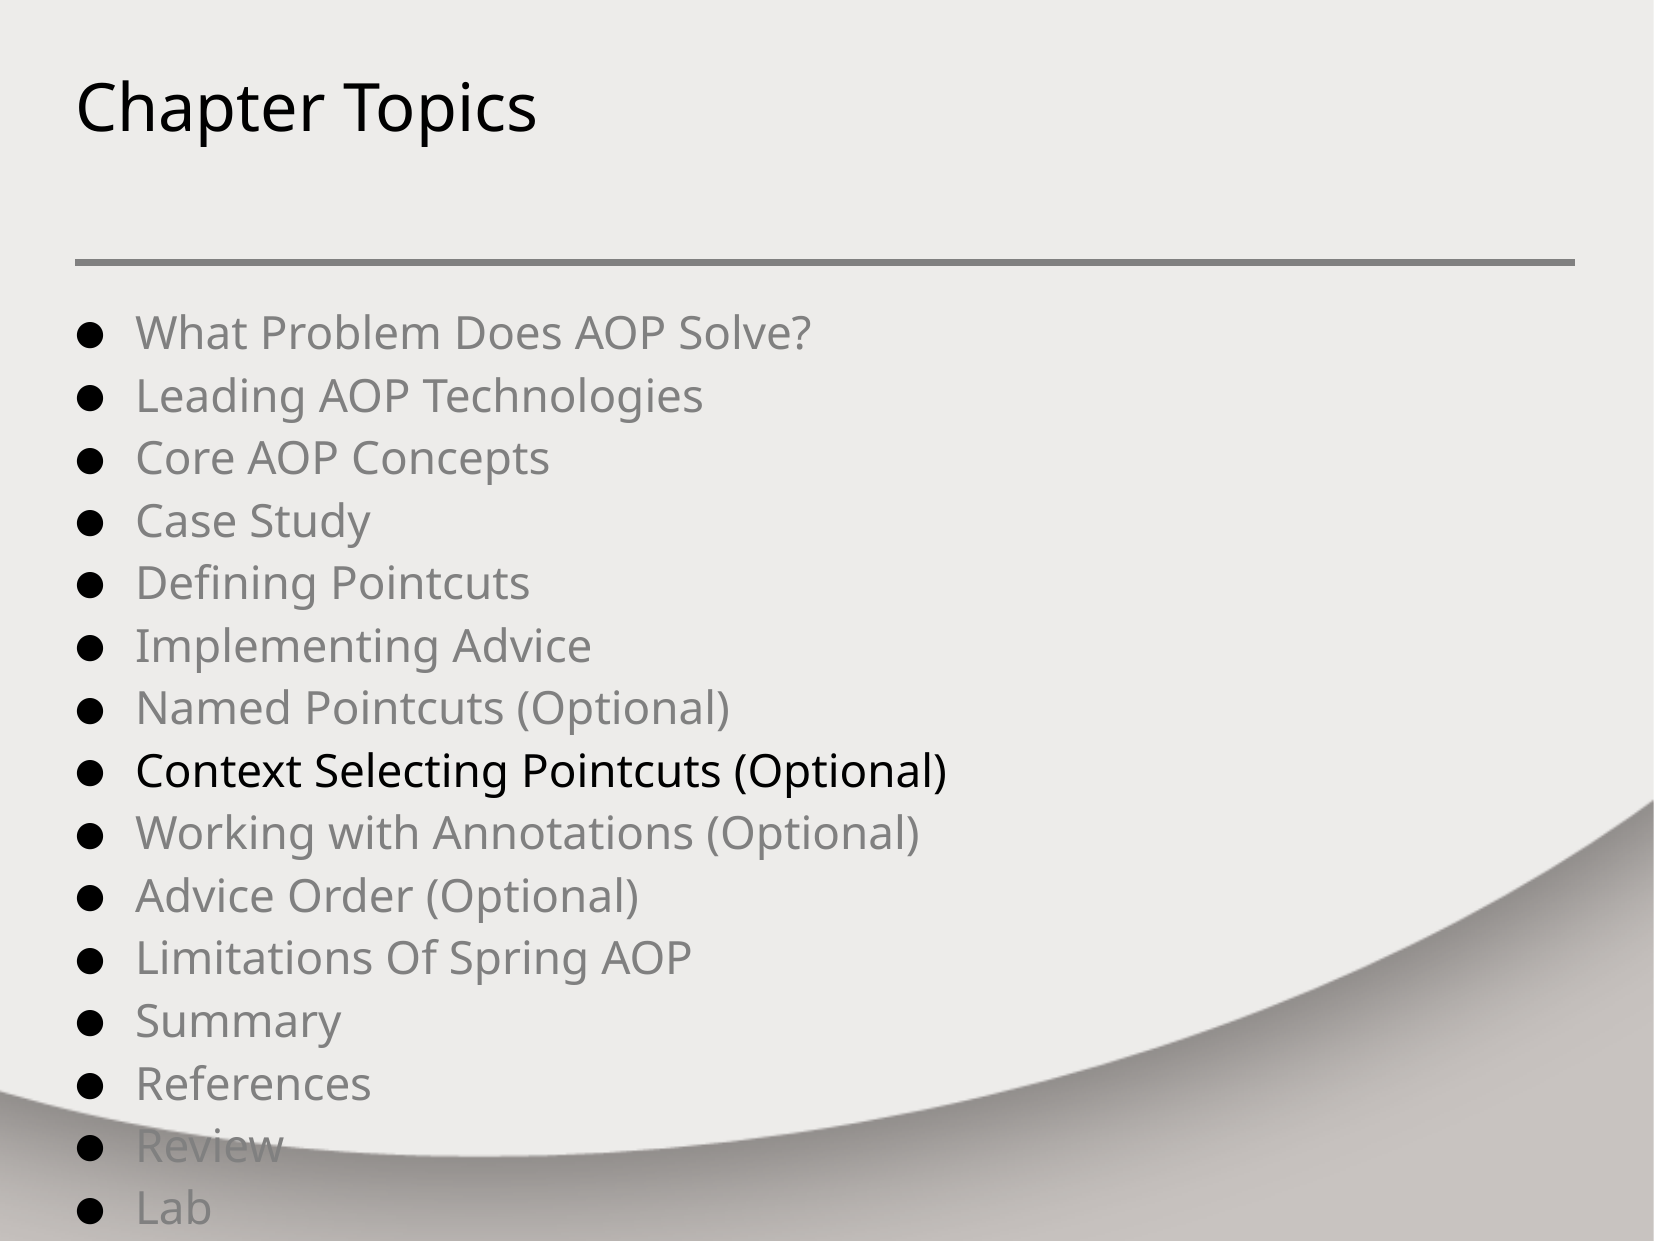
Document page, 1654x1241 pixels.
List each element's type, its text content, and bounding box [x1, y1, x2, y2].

title Chapter Topics [75, 75, 1576, 226]
list What Problem Does AOP Solve? Leading AOP Technologies Core AOP Concepts Case Study Defining Pointcuts Implementing Advice Named Pointcuts (Optional) Context Selecting Pointcuts (Optional) Working with Annotations (Optional) Advice Order (Optional) Limitations Of Spring AOP Summary References Review Lab [75, 300, 1576, 1163]
picture [0, 0, 1654, 1241]
